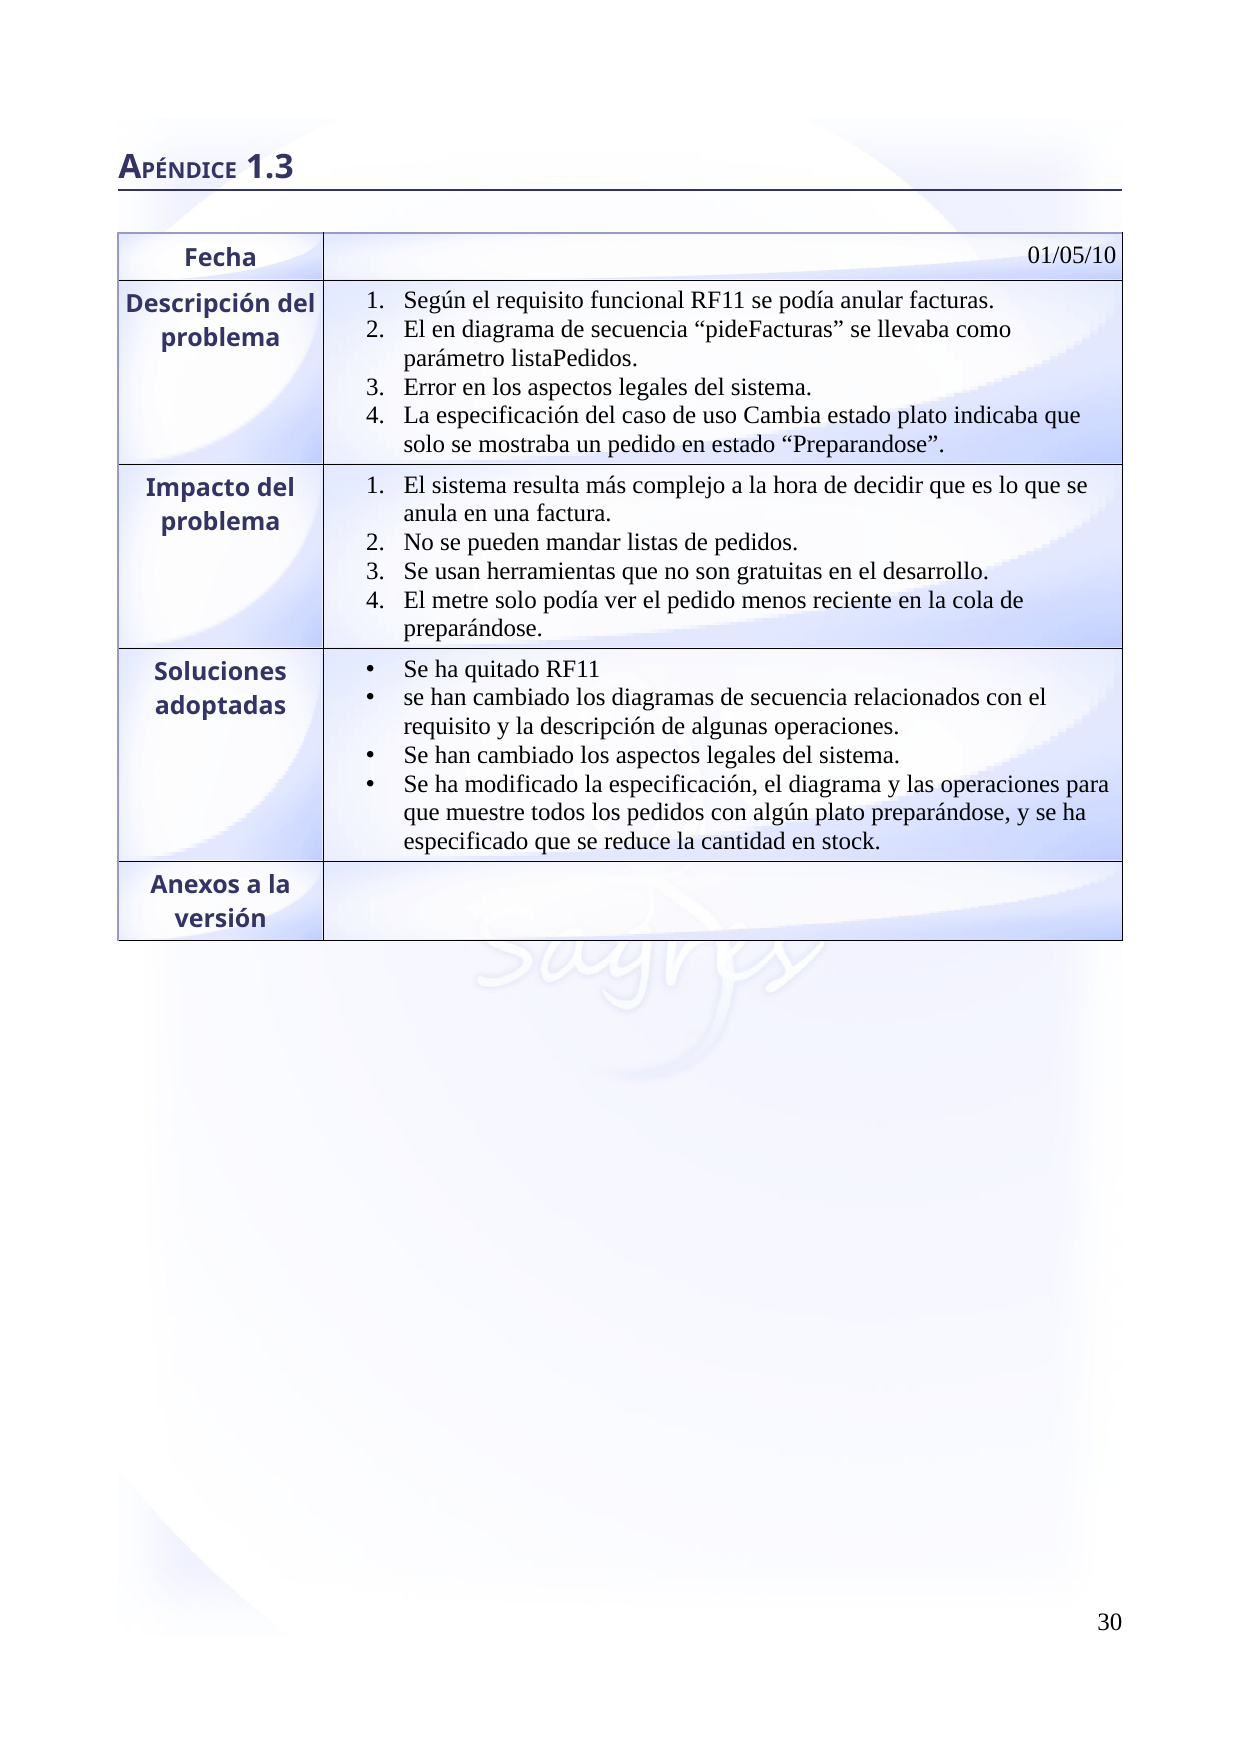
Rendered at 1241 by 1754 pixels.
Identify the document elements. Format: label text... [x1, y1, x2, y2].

table_cell Soluciones adoptadas [119, 649, 323, 861]
table_header Fecha [119, 234, 323, 280]
table_cell Se ha quitado RF11 se han cambiado los diagramas de secuencia relacionados con el requisito y la descripción de algunas operaciones. Se han cambiado los aspectos legales del sistema. Se ha modificado la especificación, el diagrama y las operaciones para que muestre todos los pedidos con algún plato preparándose, y se ha especificado que se reduce la cantidad en stock. [324, 649, 1122, 861]
picture [118, 941, 1122, 1636]
table_cell Descripción del problema [119, 281, 323, 464]
table_cell El sistema resulta más complejo a la hora de decidir que es lo que se anula en una factura. No se pueden mandar listas de pedidos. Se usan herramientas que no son gratuitas en el desarrollo. El metre solo podía ver el pedido menos reciente en la cola de preparándose. [324, 465, 1122, 648]
table_cell Impacto del problema [119, 465, 323, 648]
table_cell Según el requisito funcional RF11 se podía anular facturas. El en diagrama de secuencia “pideFacturas” se llevaba como parámetro listaPedidos. Error en los aspectos legales del sistema. La especificación del caso de uso Cambia estado plato indicaba que solo se mostraba un pedido en estado “Preparandose”. [324, 281, 1122, 464]
subtitle Apéndice 1.3 [118, 143, 1122, 189]
table_cell [324, 862, 1122, 940]
table_header 01/05/10 [324, 234, 1122, 280]
table_cell Anexos a la versión [119, 862, 323, 940]
picture [118, 191, 1122, 232]
picture [118, 118, 1122, 143]
